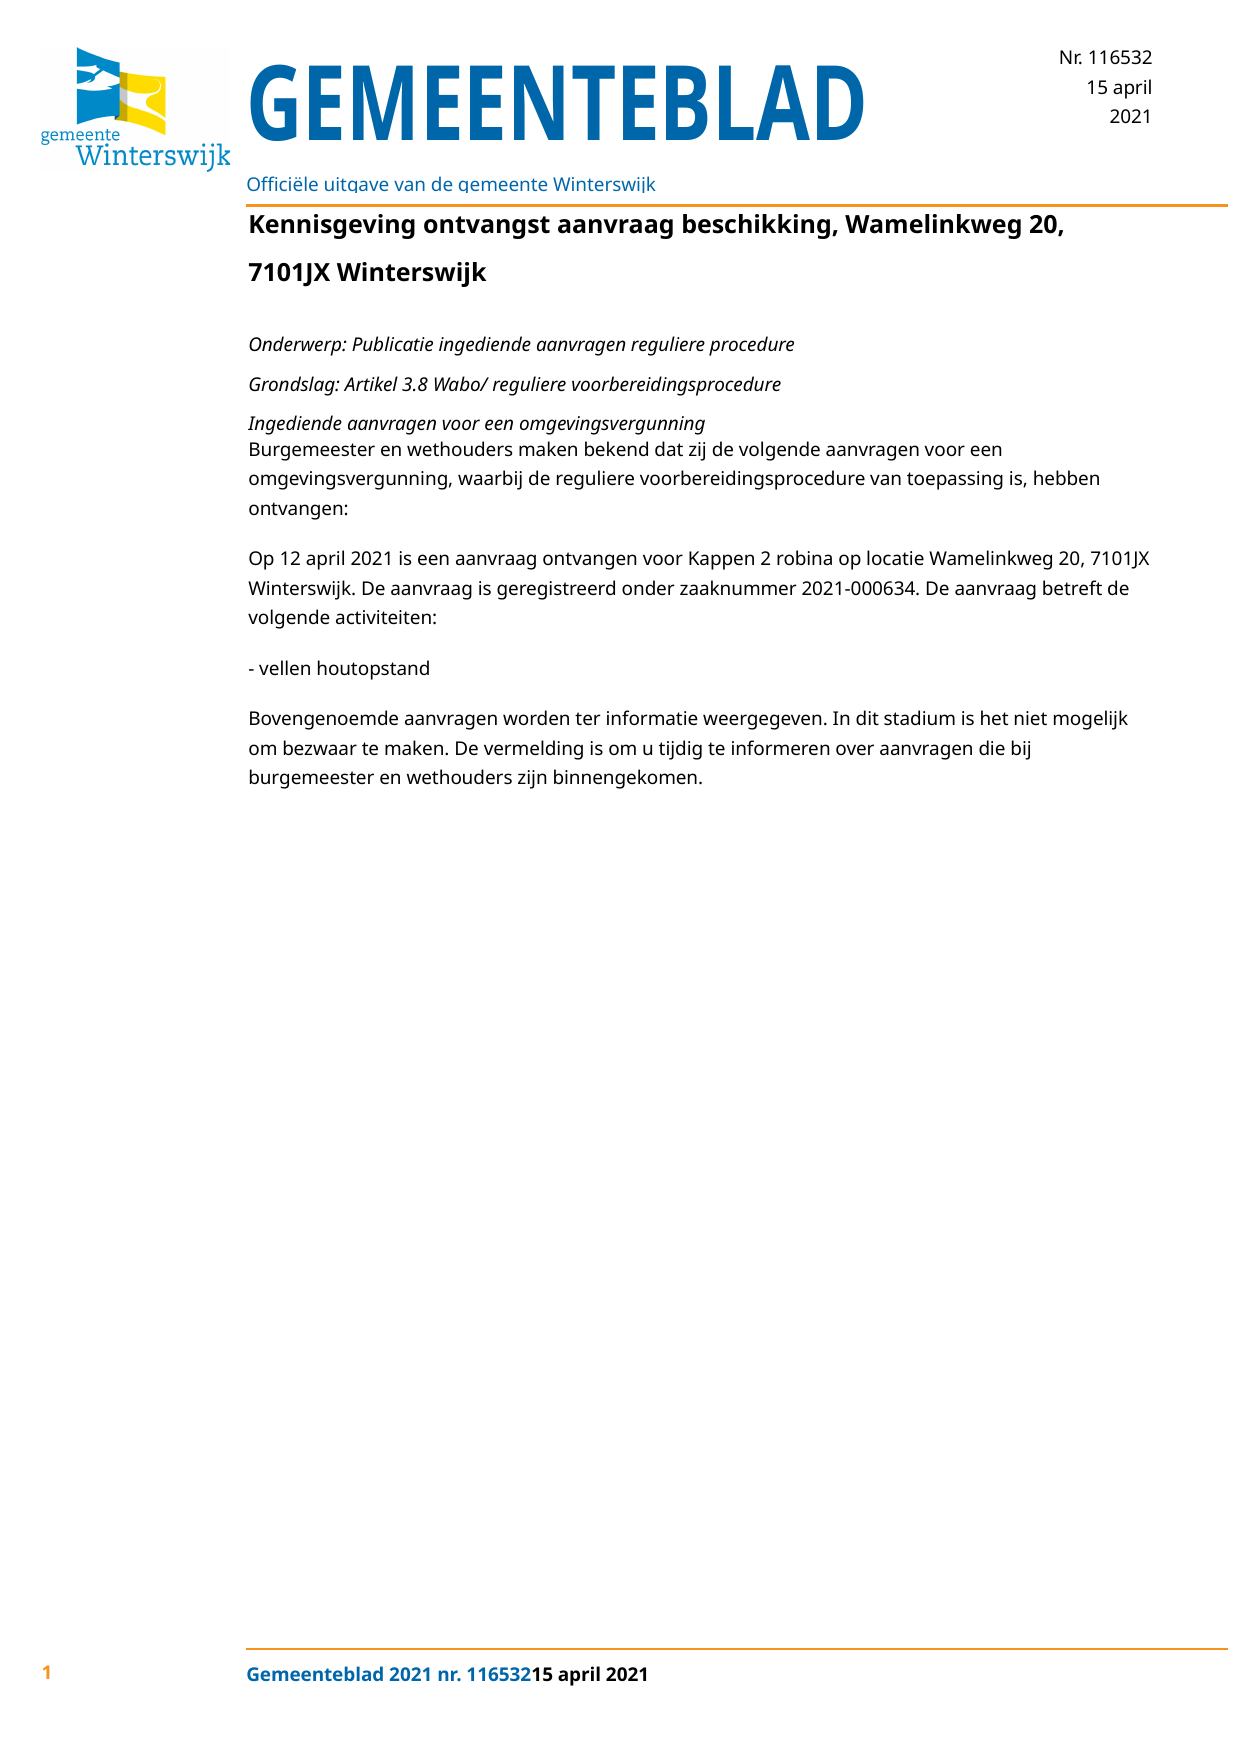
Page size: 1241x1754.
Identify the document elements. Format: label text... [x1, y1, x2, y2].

text - vellen houtopstand [248, 655, 1152, 681]
picture [41, 47, 231, 172]
picture [225, 153, 231, 162]
text Ingediende aanvragen voor een omgevingsvergunning [248, 410, 1152, 436]
text Kennisgeving ontvangst aanvraag beschikking, Wamelinkweg 20, 7101JX Winterswijk [248, 207, 1152, 288]
text Bovengenoemde aanvragen worden ter informatie weergegeven. In dit stadium is het niet mogelijk om bezwaar te maken. De vermelding is om u tijdig te informeren over aanvragen die bij burgemeester en wethouders zijn binnengekomen. [248, 705, 1152, 790]
text Op 12 april 2021 is een aanvraag ontvangen voor Kappen 2 robina op locatie Wamelinkweg 20, 7101JX Winterswijk. De aanvraag is geregistreerd onder zaaknummer 2021-000634. De aanvraag betreft de volgende activiteiten: [248, 545, 1152, 630]
text Grondslag: Artikel 3.8 Wabo/ reguliere voorbereidingsprocedure [248, 371, 1152, 396]
text Burgemeester en wethouders maken bekend dat zij de volgende aanvragen voor een omgevingsvergunning, waarbij de reguliere voorbereidingsprocedure van toepassing is, hebben ontvangen: [248, 436, 1152, 521]
text Onderwerp: Publicatie ingediende aanvragen reguliere procedure [248, 331, 1152, 357]
